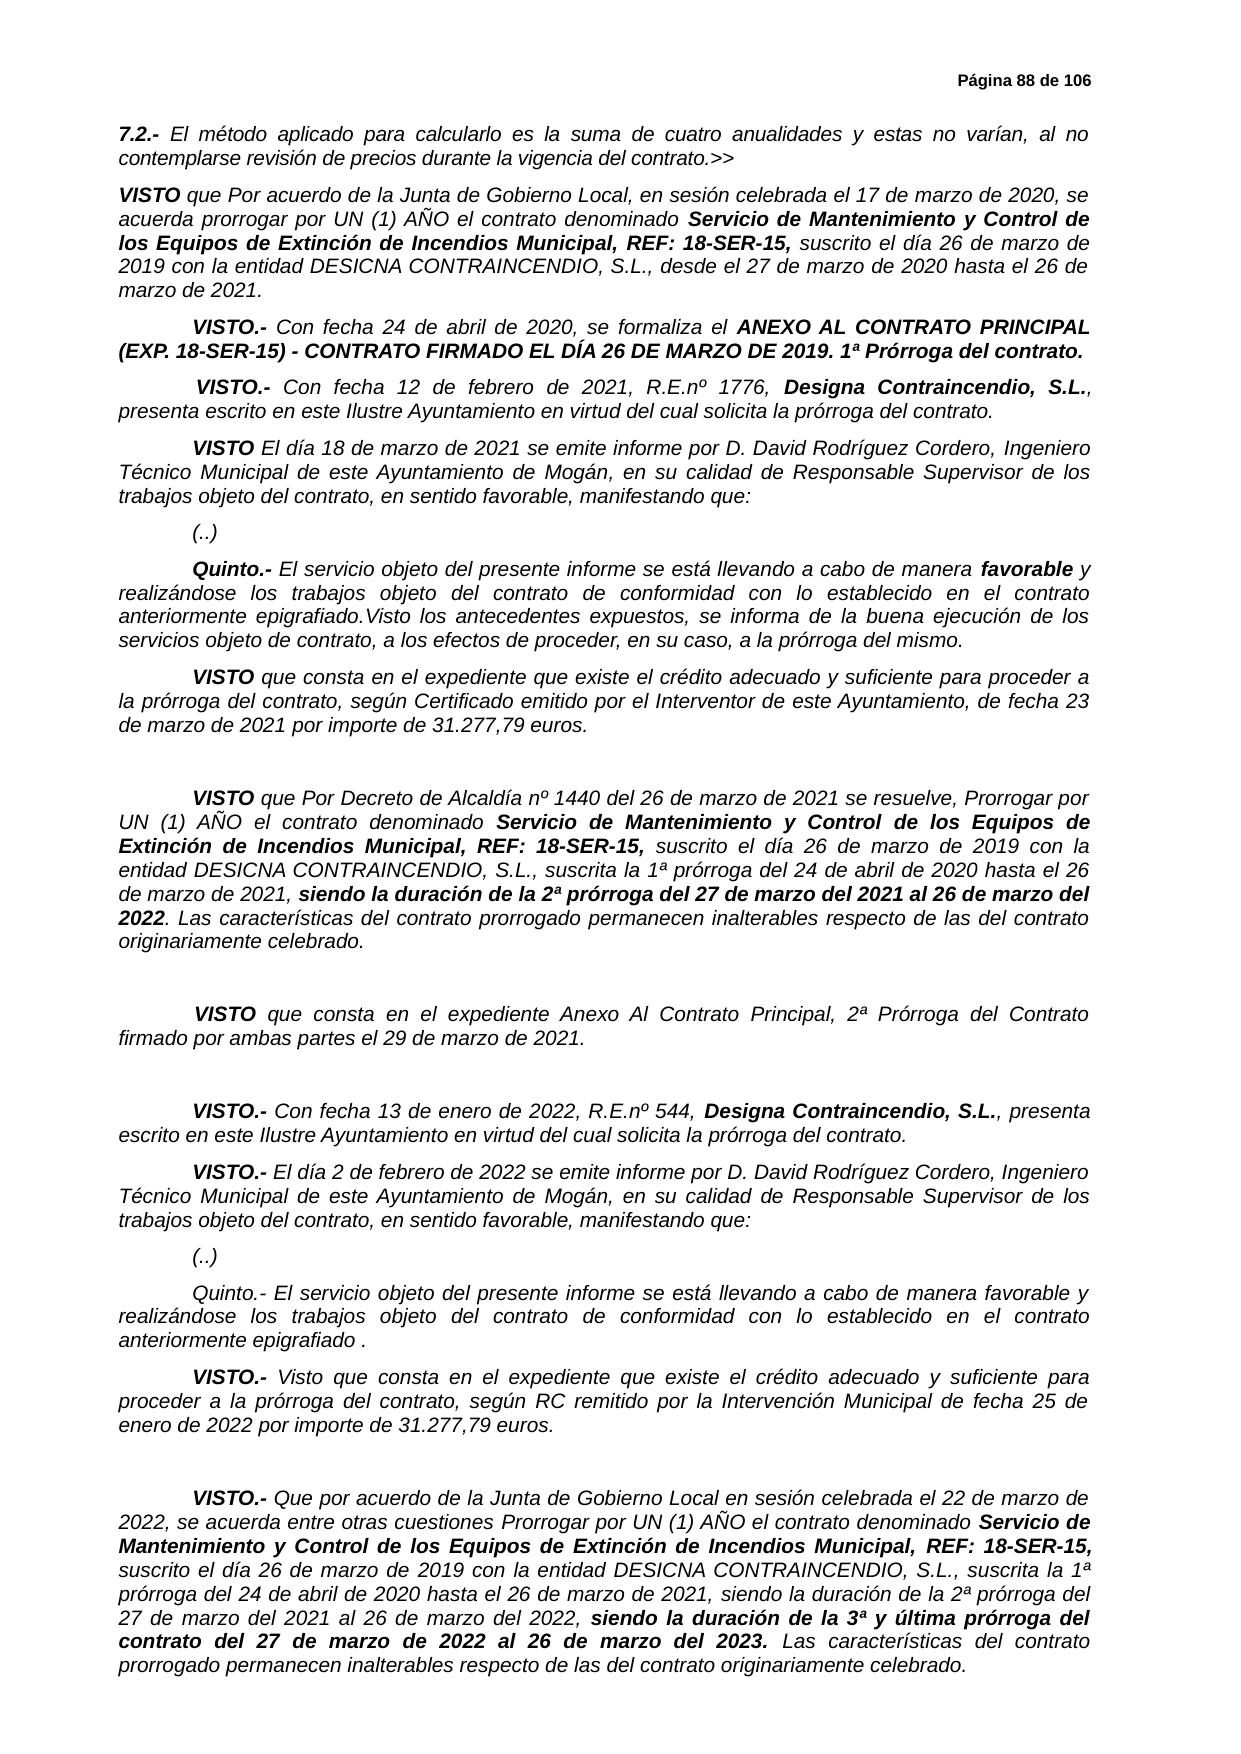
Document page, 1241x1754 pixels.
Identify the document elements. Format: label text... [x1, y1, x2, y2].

text (..) [118, 1244, 1092, 1268]
text (..) [118, 520, 1092, 544]
text VISTO que Por Decreto de Alcaldía nº 1440 del 26 de marzo de 2021 se resuelve, Prorrogar por UN (1) AÑO el contrato denominado Servicio de Mantenimiento y Control de los Equipos de Extinción de Incendios Municipal, REF: 18-SER-15, suscrito el día 26 de marzo de 2019 con la entidad DESICNA CONTRAINCENDIO, S.L., suscrita la 1ª prórroga del 24 de abril de 2020 hasta el 26 de marzo de 2021, siendo la duración de la 2ª prórroga del 27 de marzo del 2021 al 26 de marzo del 2022. Las características del contrato prorrogado permanecen inalterables respecto de las del contrato originariamente celebrado. [118, 786, 1092, 953]
text VISTO.- Que por acuerdo de la Junta de Gobierno Local en sesión celebrada el 22 de marzo de 2022, se acuerda entre otras cuestiones Prorrogar por UN (1) AÑO el contrato denominado Servicio de Mantenimiento y Control de los Equipos de Extinción de Incendios Municipal, REF: 18-SER-15, suscrito el día 26 de marzo de 2019 con la entidad DESICNA CONTRAINCENDIO, S.L., suscrita la 1ª prórroga del 24 de abril de 2020 hasta el 26 de marzo de 2021, siendo la duración de la 2ª prórroga del 27 de marzo del 2021 al 26 de marzo del 2022, siendo la duración de la 3ª y última prórroga del contrato del 27 de marzo de 2022 al 26 de marzo del 2023. Las características del contrato prorrogado permanecen inalterables respecto de las del contrato originariamente celebrado. [118, 1486, 1092, 1677]
text VISTO.- El día 2 de febrero de 2022 se emite informe por D. David Rodríguez Cordero, Ingeniero Técnico Municipal de este Ayuntamiento de Mogán, en su calidad de Responsable Supervisor de los trabajos objeto del contrato, en sentido favorable, manifestando que: [118, 1159, 1092, 1231]
text VISTO que consta en el expediente que existe el crédito adecuado y suficiente para proceder a la prórroga del contrato, según Certificado emitido por el Interventor de este Ayuntamiento, de fecha 23 de marzo de 2021 por importe de 31.277,79 euros. [118, 665, 1092, 737]
text Quinto.- El servicio objeto del presente informe se está llevando a cabo de manera favorable y realizándose los trabajos objeto del contrato de conformidad con lo establecido en el contrato anteriormente epigrafiado . [118, 1280, 1092, 1352]
text VISTO.- Visto que consta en el expediente que existe el crédito adecuado y suficiente para proceder a la prórroga del contrato, según RC remitido por la Intervención Municipal de fecha 25 de enero de 2022 por importe de 31.277,79 euros. [118, 1365, 1092, 1437]
text VISTO que Por acuerdo de la Junta de Gobierno Local, en sesión celebrada el 17 de marzo de 2020, se acuerda prorrogar por UN (1) AÑO el contrato denominado Servicio de Mantenimiento y Control de los Equipos de Extinción de Incendios Municipal, REF: 18-SER-15, suscrito el día 26 de marzo de 2019 con la entidad DESICNA CONTRAINCENDIO, S.L., desde el 27 de marzo de 2020 hasta el 26 de marzo de 2021. [118, 182, 1092, 302]
text VISTO.- Con fecha 12 de febrero de 2021, R.E.nº 1776, Designa Contraincendio, S.L., presenta escrito en este Ilustre Ayuntamiento en virtud del cual solicita la prórroga del contrato. [118, 375, 1092, 423]
text VISTO El día 18 de marzo de 2021 se emite informe por D. David Rodríguez Cordero, Ingeniero Técnico Municipal de este Ayuntamiento de Mogán, en su calidad de Responsable Supervisor de los trabajos objeto del contrato, en sentido favorable, manifestando que: [118, 436, 1092, 507]
text VISTO que consta en el expediente Anexo Al Contrato Principal, 2ª Prórroga del Contrato firmado por ambas partes el 29 de marzo de 2021. [118, 1002, 1092, 1050]
text Quinto.- El servicio objeto del presente informe se está llevando a cabo de manera favorable y realizándose los trabajos objeto del contrato de conformidad con lo establecido en el contrato anteriormente epigrafiado.Visto los antecedentes expuestos, se informa de la buena ejecución de los servicios objeto de contrato, a los efectos de proceder, en su caso, a la prórroga del mismo. [118, 556, 1092, 652]
text VISTO.- Con fecha 24 de abril de 2020, se formaliza el ANEXO AL CONTRATO PRINCIPAL (EXP. 18-SER-15) - CONTRATO FIRMADO EL DÍA 26 DE MARZO DE 2019. 1ª Prórroga del contrato. [118, 315, 1092, 363]
text VISTO.- Con fecha 13 de enero de 2022, R.E.nº 544, Designa Contraincendio, S.L., presenta escrito en este Ilustre Ayuntamiento en virtud del cual solicita la prórroga del contrato. [118, 1099, 1092, 1147]
text 7.2.- El método aplicado para calcularlo es la suma de cuatro anualidades y estas no varían, al no contemplarse revisión de precios durante la vigencia del contrato.>> [118, 122, 1092, 170]
